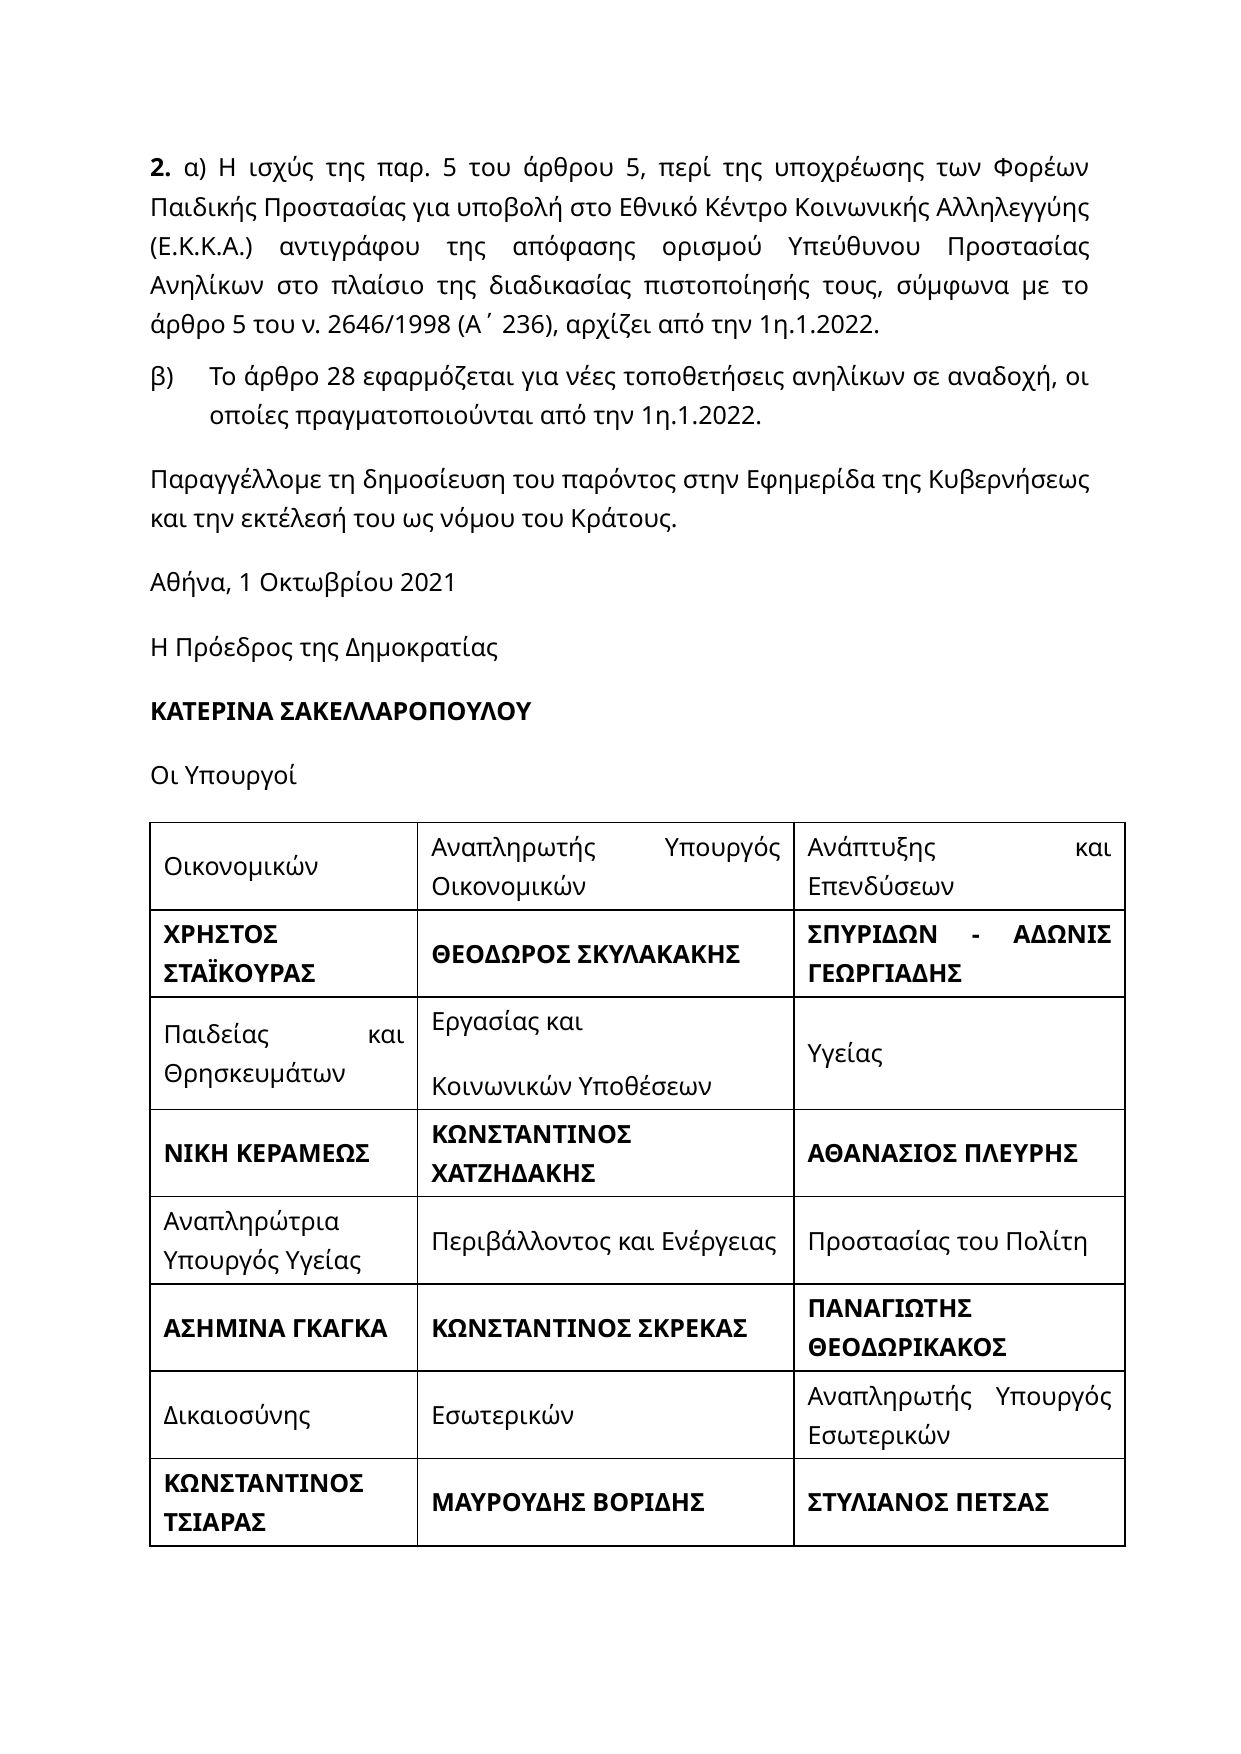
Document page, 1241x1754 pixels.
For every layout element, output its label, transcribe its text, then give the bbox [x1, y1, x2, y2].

table_cell Υγείας [795, 998, 1124, 1108]
table_cell Περιβάλλοντος και Ενέργειας [418, 1197, 793, 1283]
table_header Αναπληρωτής Υπουργός Οικονομικών [418, 823, 793, 909]
text Αθήνα, 1 Οκτωβρίου 2021 [150, 565, 1090, 599]
table_cell Αναπληρωτής Υπουργός Εσωτερικών [795, 1372, 1124, 1458]
table_cell ΠΑΝΑΓΙΩΤΗΣ ΘΕOΔΩΡΙΚΑΚΟΣ [795, 1285, 1124, 1370]
table_cell Αναπληρώτρια Υπουργός Υγείας [151, 1197, 417, 1283]
table_cell ΑΘΑΝΑΣΙΟΣ ΠΛΕΥΡΗΣ [795, 1110, 1124, 1196]
table_cell Παιδείας και Θρησκευμάτων [151, 998, 417, 1108]
table_cell ΚΩΝΣΤΑΝΤΙΝΟΣ ΣΚΡΕΚΑΣ [418, 1285, 793, 1370]
table_cell ΑΣΗΜΙΝΑ ΓΚΑΓΚΑ [151, 1285, 417, 1370]
table_cell ΣΠΥΡΙΔΩΝ - ΑΔΩΝΙΣ ΓΕΩΡΓΙΑΔΗΣ [795, 911, 1124, 996]
text 2. α) Η ισχύς της παρ. 5 του άρθρου 5, περί της υποχρέωσης των Φορέων Παιδικής Προστασίας για υποβολή στο Εθνικό Κέντρο Κοινωνικής Αλληλεγγύης (Ε.Κ.Κ.Α.) αντιγράφου της απόφασης ορισμού Υπεύθυνου Προστασίας Ανηλίκων στο πλαίσιο της διαδικασίας πιστοποίησής τους, σύμφωνα με το άρθρο 5 του ν. 2646/1998 (Α΄ 236), αρχίζει από την 1η.1.2022. [150, 150, 1090, 341]
table_cell ΧΡΗΣΤΟΣ ΣΤΑΪΚΟΥΡΑΣ [151, 911, 417, 996]
table_cell Προστασίας του Πολίτη [795, 1197, 1124, 1283]
table_cell ΘΕΟΔΩΡΟΣ ΣΚΥΛΑΚΑΚΗΣ [418, 911, 793, 996]
list β) Το άρθρο 28 εφαρμόζεται για νέες τοποθετήσεις ανηλίκων σε αναδοχή, οι οποίες πραγματοποιούνται από την 1η.1.2022. [150, 358, 1090, 432]
table_cell Εσωτερικών [418, 1372, 793, 1458]
text Παραγγέλλομε τη δημοσίευση του παρόντος στην Εφημερίδα της Κυβερνήσεως και την εκτέλεσή του ως νόμου του Κράτους. [150, 462, 1090, 535]
table_header Οικονομικών [151, 823, 417, 909]
table_cell ΣΤΥΛΙΑΝΟΣ ΠΕΤΣΑΣ [795, 1459, 1124, 1545]
table_cell Εργασίας και Κοινωνικών Υποθέσεων [418, 998, 793, 1108]
table_cell ΚΩΝΣΤΑΝΤΙΝΟΣ ΤΣΙΑΡΑΣ [151, 1459, 417, 1545]
table_cell ΝΙΚΗ ΚΕΡΑΜΕΩΣ [151, 1110, 417, 1196]
text ΚΑΤΕΡΙΝΑ ΣΑΚΕΛΛΑΡΟΠΟΥΛΟΥ [150, 693, 1090, 727]
text Οι Υπουργοί [150, 757, 1090, 792]
table_cell ΜΑΥΡΟΥΔΗΣ ΒΟΡΙΔΗΣ [418, 1459, 793, 1545]
text Η Πρόεδρος της Δημοκρατίας [150, 629, 1090, 663]
table_header Ανάπτυξης και Επενδύσεων [795, 823, 1124, 909]
table_cell Δικαιοσύνης [151, 1372, 417, 1458]
table_cell ΚΩΝΣΤΑΝΤΙΝΟΣ ΧΑΤΖΗΔΑΚΗΣ [418, 1110, 793, 1196]
